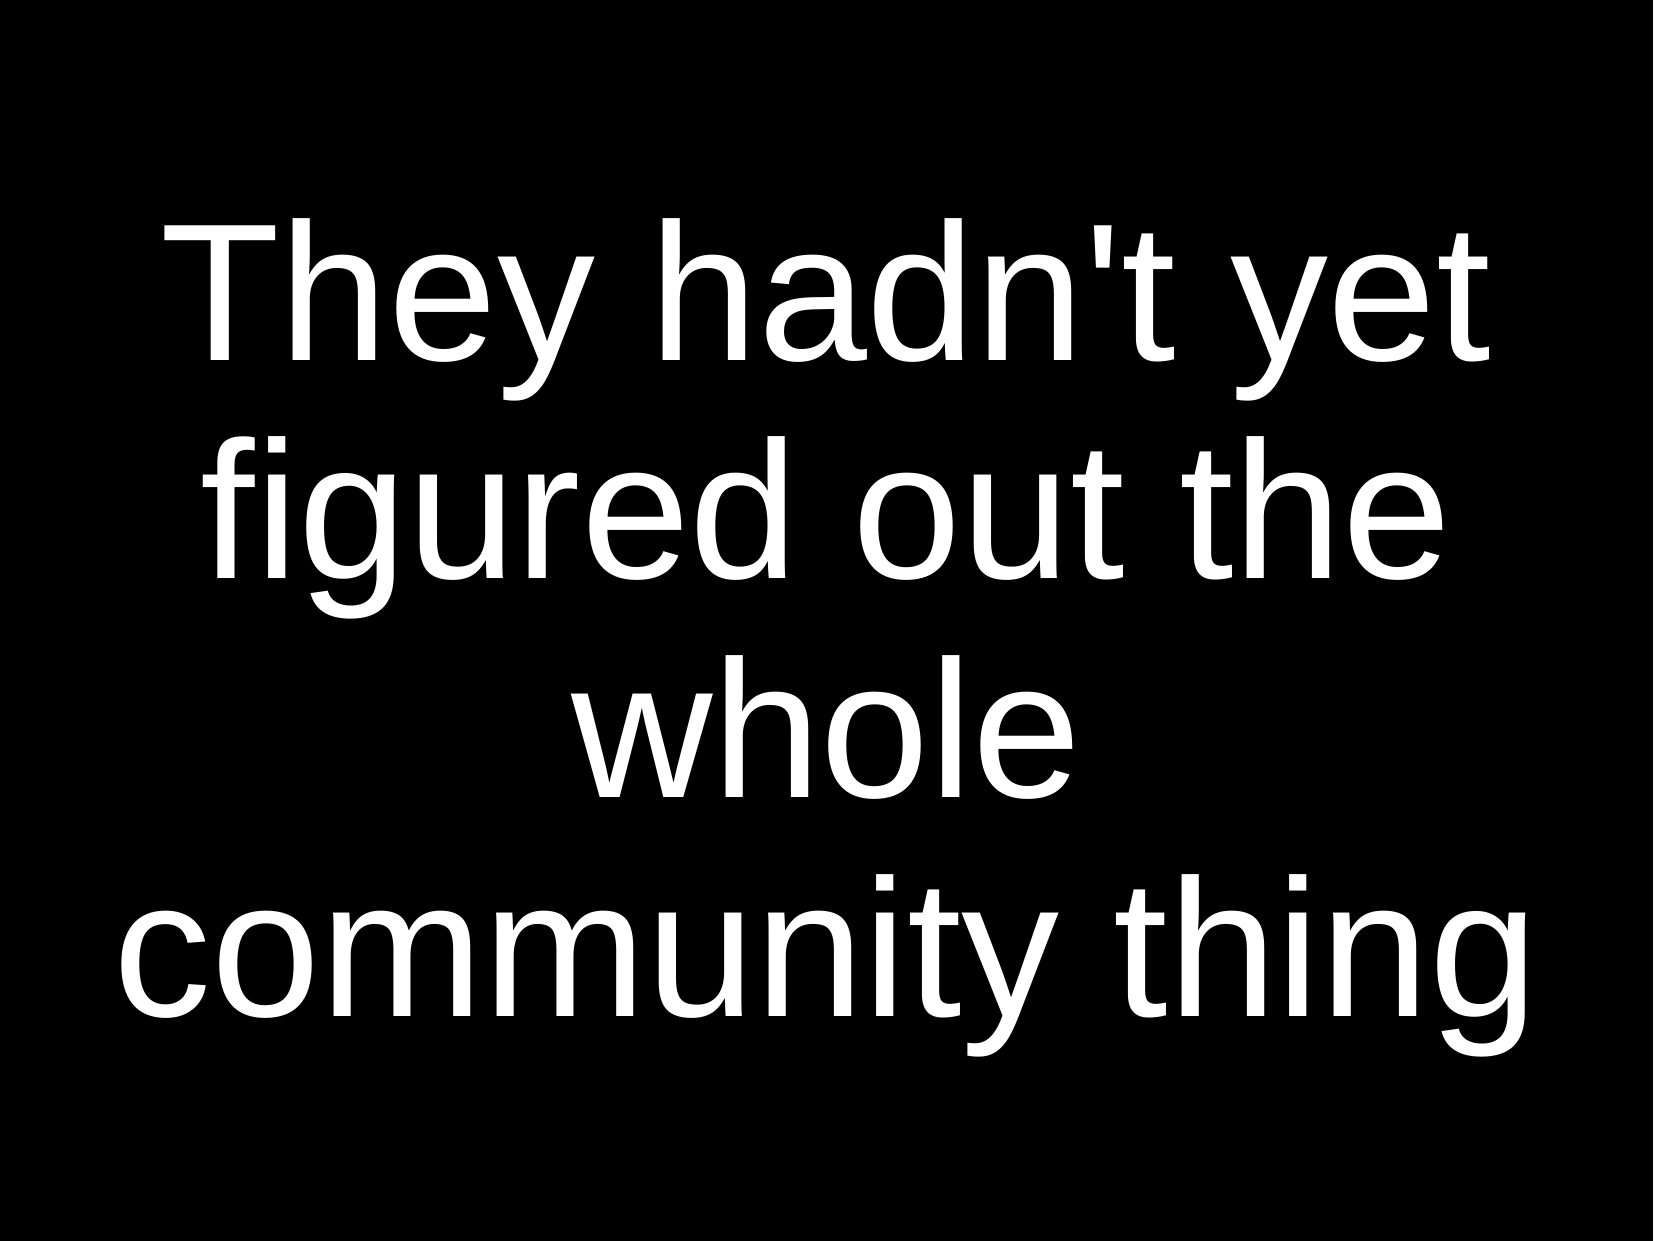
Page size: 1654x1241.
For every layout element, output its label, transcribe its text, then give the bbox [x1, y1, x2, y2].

title They hadn't yet figured out the whole community thing [82, 101, 1571, 1140]
